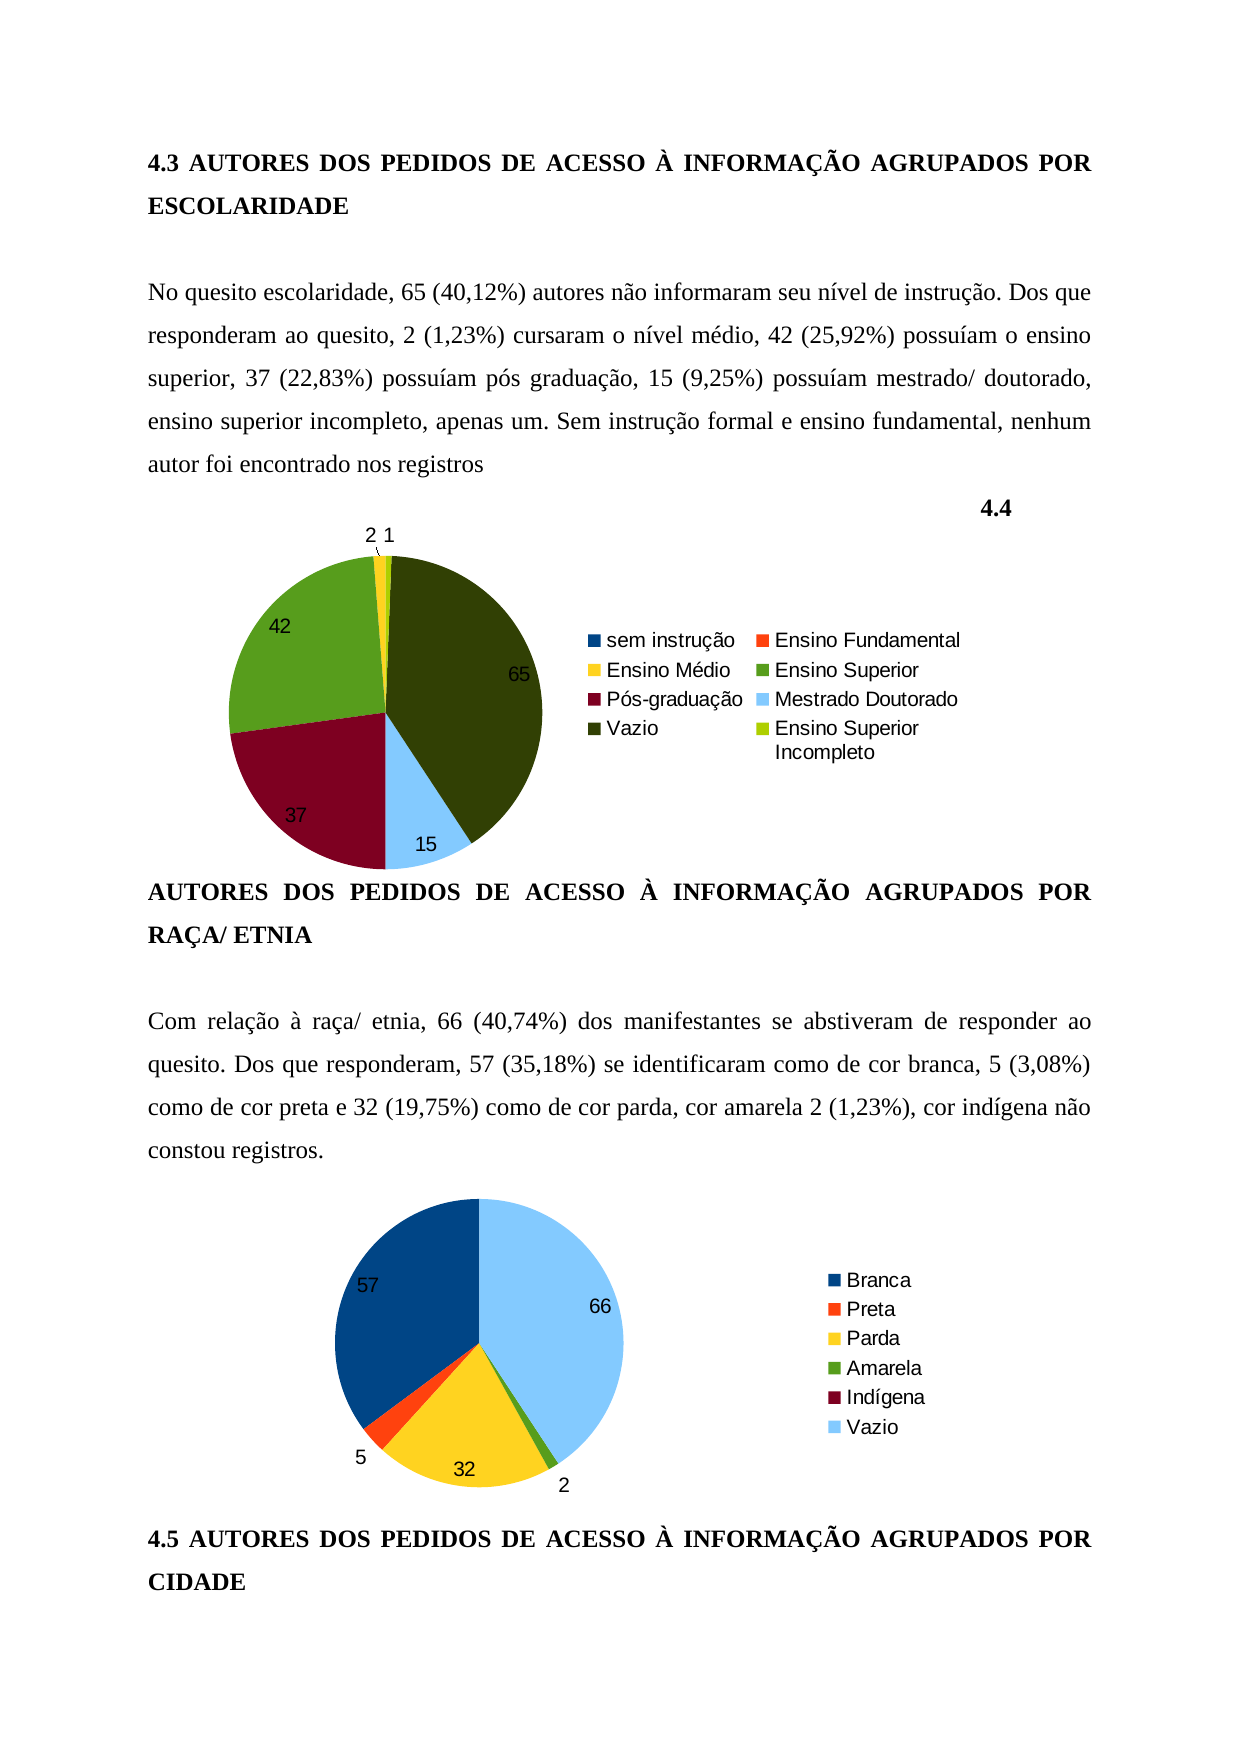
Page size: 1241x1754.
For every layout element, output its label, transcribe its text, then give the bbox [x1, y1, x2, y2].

text Com relação à raça/ etnia, 66 (40,74%) dos manifestantes se abstiveram de responder ao quesito. Dos que responderam, 57 (35,18%) se identificaram como de cor branca, 5 (3,08%) como de cor preta e 32 (19,75%) como de cor parda, cor amarela 2 (1,23%), cor indígena não constou registros. [148, 1006, 1092, 1164]
text 4.5 AUTORES DOS PEDIDOS DE ACESSO À INFORMAÇÃO AGRUPADOS POR CIDADE [148, 1524, 1092, 1596]
text No quesito escolaridade, 65 (40,12%) autores não informaram seu nível de instrução. Dos que responderam ao quesito, 2 (1,23%) cursaram o nível médio, 42 (25,92%) possuíam o ensino superior, 37 (22,83%) possuíam pós graduação, 15 (9,25%) possuíam mestrado/ doutorado, ensino superior incompleto, apenas um. Sem instrução formal e ensino fundamental, nenhum autor foi encontrado nos registros [148, 277, 1092, 478]
text 4.4 AUTORES DOS PEDIDOS DE ACESSO À INFORMAÇÃO AGRUPADOS POR RAÇA/ ETNIA [148, 493, 1092, 949]
text 4.3 AUTORES DOS PEDIDOS DE ACESSO À INFORMAÇÃO AGRUPADOS POR ESCOLARIDADE [148, 148, 1092, 219]
